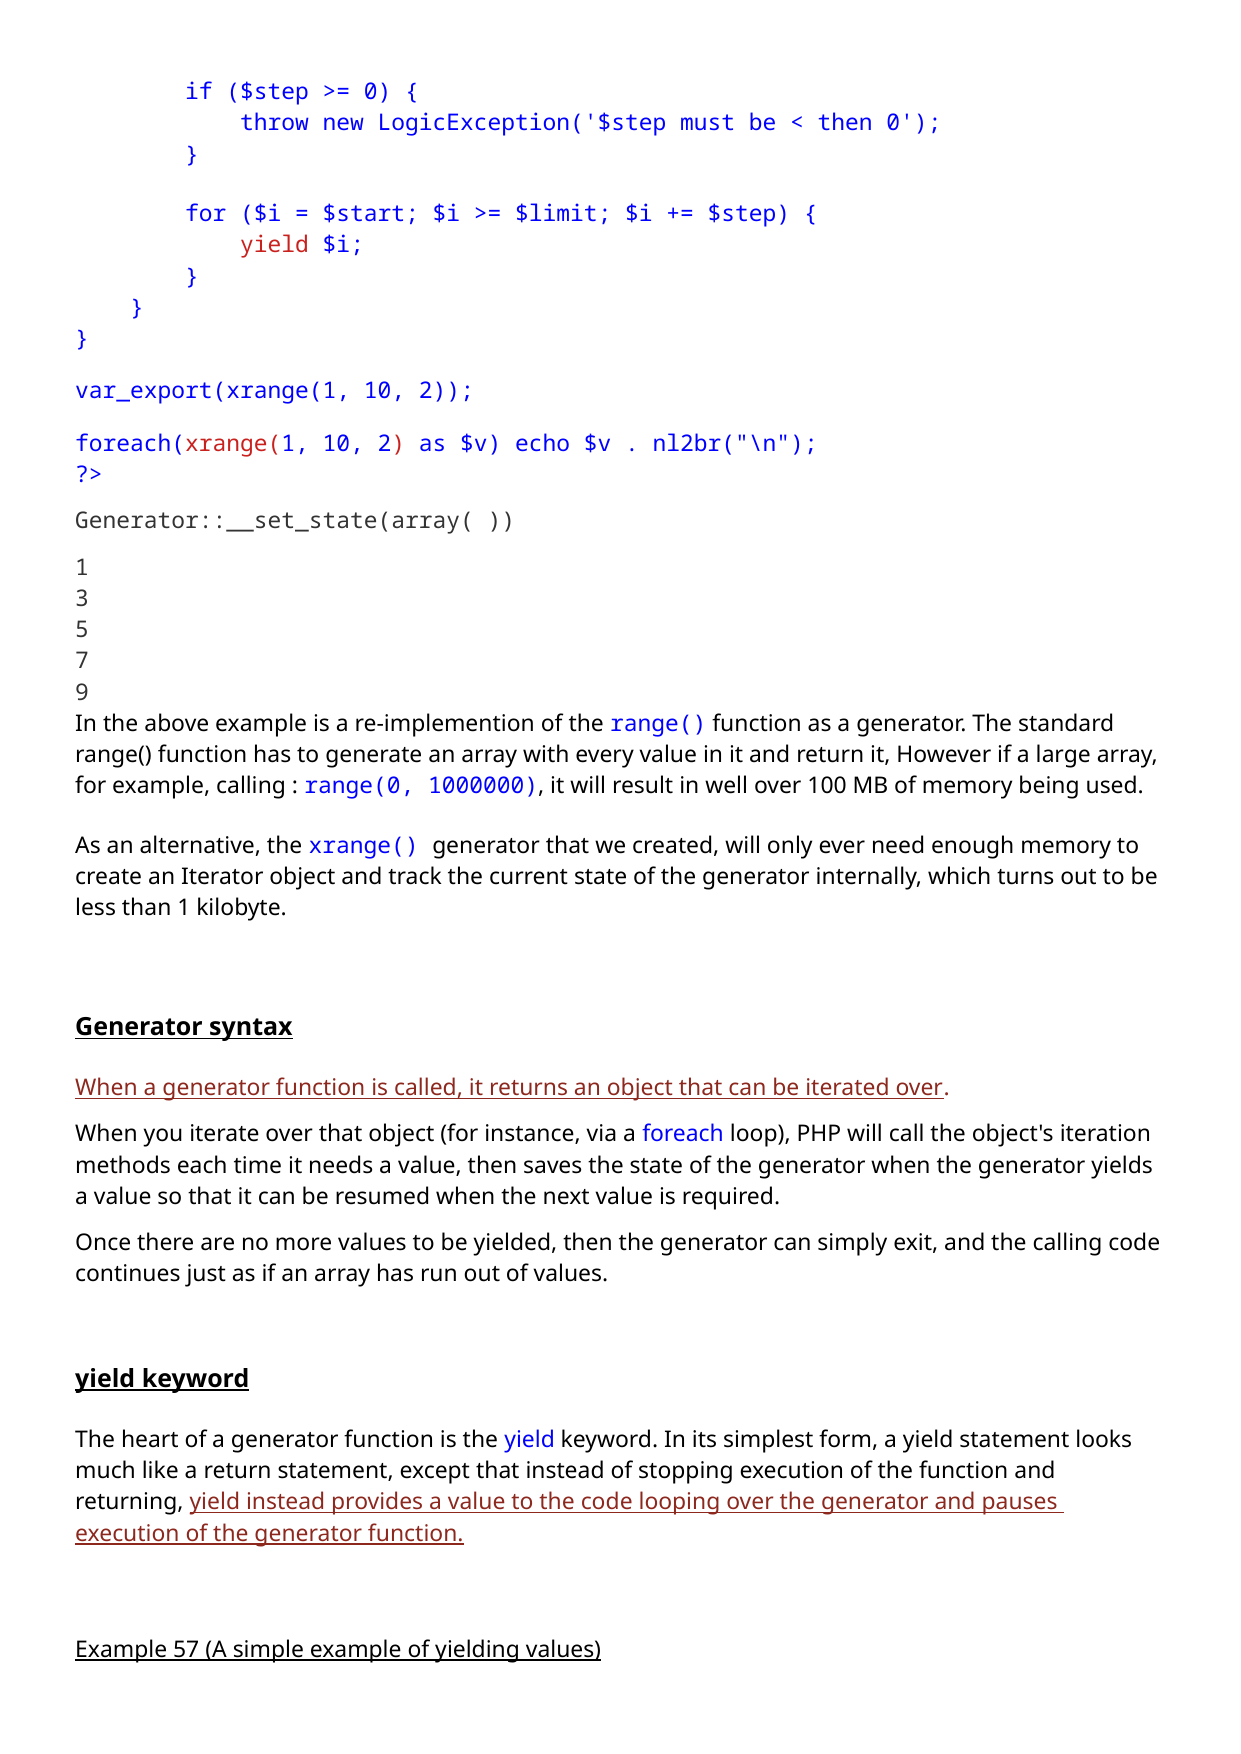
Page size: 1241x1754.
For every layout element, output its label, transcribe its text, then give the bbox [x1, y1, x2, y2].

text As an alternative, the xrange() generator that we created, will only ever need enough memory to create an Iterator object and track the current state of the generator internally, which turns out to be less than 1 kilobyte. [75, 829, 1166, 922]
text foreach(xrange(1, 10, 2) as $v) echo $v . nl2br("\n"); [75, 427, 1166, 458]
text } [75, 322, 1166, 353]
subtitle Generator syntax [75, 1009, 1166, 1043]
text } [75, 137, 1166, 169]
text ?> [75, 458, 1166, 489]
text for ($i = $start; $i >= $limit; $i += $step) { [75, 197, 1166, 228]
text throw new LogicException('$step must be < then 0'); [75, 106, 1166, 137]
text In the above example is a re-implemention of the range() function as a generator. The standard range() function has to generate an array with every value in it and return it, However if a large array, for example, calling : range(0, 1000000), it will result in well over 100 MB of memory being used. [75, 707, 1166, 800]
text yield $i; [75, 228, 1166, 259]
text 9 [75, 675, 1166, 707]
text } [75, 291, 1166, 322]
text 1 3 5 [75, 550, 1166, 644]
subtitle yield keyword [75, 1360, 1166, 1394]
text 7 [75, 644, 1166, 675]
text Generator::__set_state(array( )) [75, 504, 1166, 535]
text Example 57 (A simple example of yielding values) [75, 1633, 1166, 1664]
text When a generator function is called, it returns an object that can be iterated over. [75, 1071, 1166, 1102]
text } [75, 259, 1166, 291]
text if ($step >= 0) { [75, 75, 1166, 106]
text When you iterate over that object (for instance, via a foreach loop), PHP will call the object's iteration methods each time it needs a value, then saves the state of the generator when the generator yields a value so that it can be resumed when the next value is required. [75, 1117, 1166, 1211]
text var_export(xrange(1, 10, 2)); [75, 374, 1166, 406]
text Once there are no more values to be yielded, then the generator can simply exit, and the calling code continues just as if an array has run out of values. [75, 1226, 1166, 1289]
text The heart of a generator function is the yield keyword. In its simplest form, a yield statement looks much like a return statement, except that instead of stopping execution of the function and returning, yield instead provides a value to the code looping over the generator and pauses execution of the generator function. [75, 1423, 1166, 1548]
